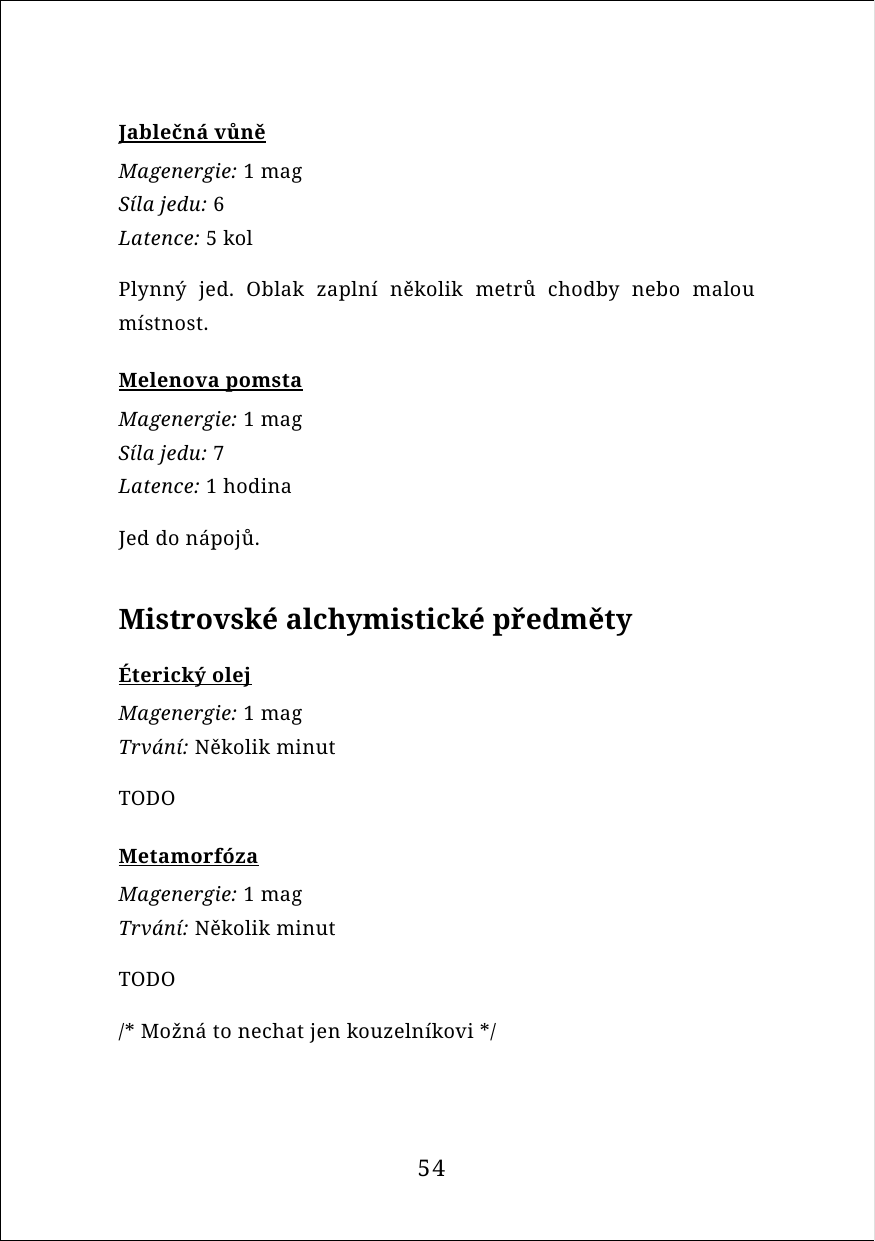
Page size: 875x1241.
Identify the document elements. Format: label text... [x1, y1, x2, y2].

subtitle Jablečná vůně [118, 118, 756, 145]
text Magenergie: 1 mag Trvání: Několik minut [118, 881, 756, 941]
subtitle Mistrovské alchymistické předměty [118, 599, 756, 637]
text /* Možná to nechat jen kouzelníkovi */ [118, 1017, 756, 1044]
text Jed do nápojů. [118, 524, 756, 551]
text Magenergie: 1 mag Síla jedu: 7 Latence: 1 hodina [118, 405, 756, 499]
subtitle Éterický olej [118, 661, 756, 688]
text TODO [118, 785, 756, 812]
subtitle Melenova pomsta [118, 367, 756, 393]
text TODO [118, 966, 756, 993]
text Magenergie: 1 mag Trvání: Několik minut [118, 700, 756, 760]
text Plynný jed. Oblak zaplní několik metrů chodby nebo malou místnost. [118, 276, 756, 336]
text Magenergie: 1 mag Síla jedu: 6 Latence: 5 kol [118, 157, 756, 251]
subtitle Metamorfóza [118, 842, 756, 869]
